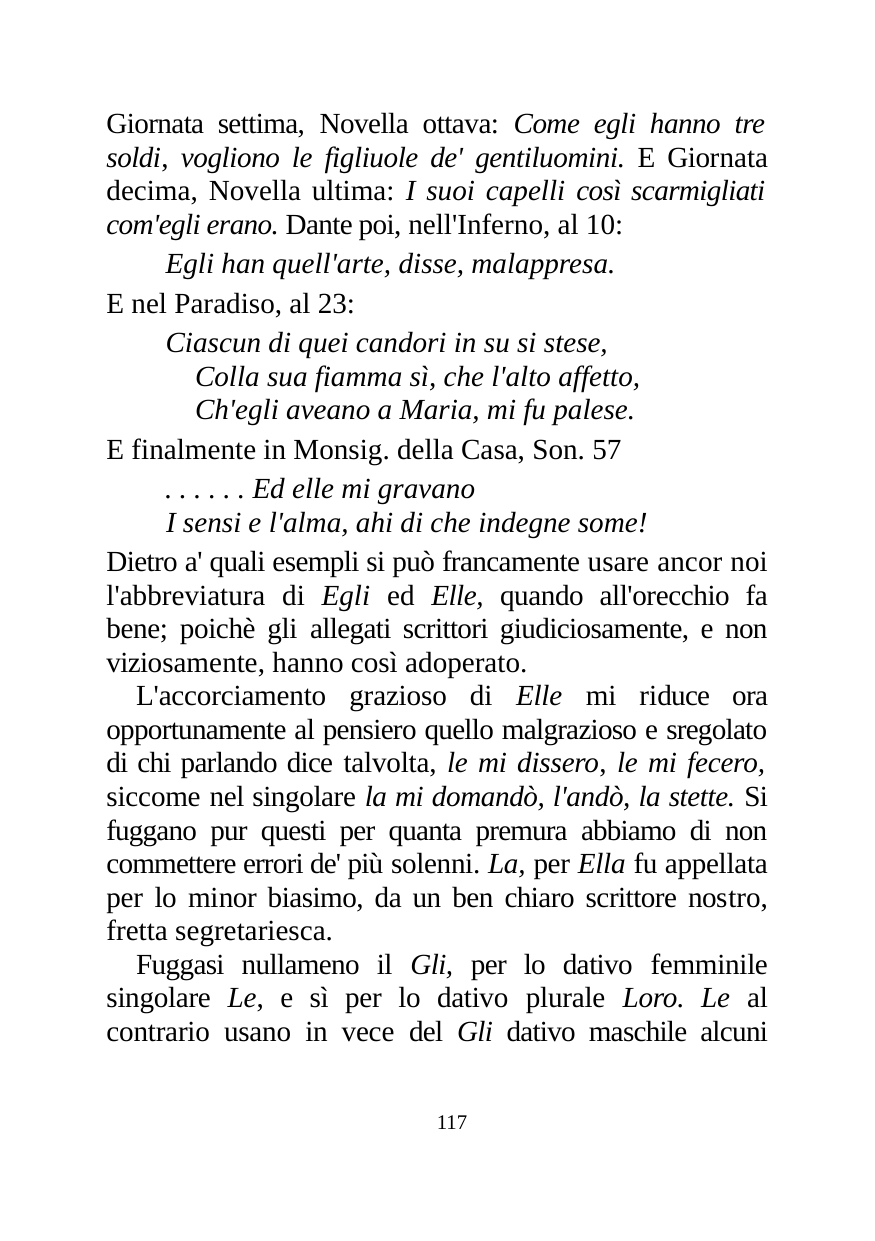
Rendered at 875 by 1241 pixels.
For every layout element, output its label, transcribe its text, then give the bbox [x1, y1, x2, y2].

text . . . . . . Ed elle mi gravano I sensi e l'alma, ahi di che indegne some! [165, 471, 768, 538]
text E nel Paradiso, al 23: [106, 286, 768, 319]
text Ciascun di quei candori in su si stese, Colla sua fiamma sì, che l'alto affetto, Ch'egli aveano a Maria, mi fu palese. [165, 325, 768, 426]
text E finalmente in Monsig. della Casa, Son. 57 [106, 432, 768, 465]
text L'accorciamento grazioso di Elle mi riduce ora opportunamente al pensiero quello malgrazioso e sregolato di chi parlando dice talvolta, le mi dissero, le mi fecero, siccome nel singolare la mi domandò, l'andò, la stette. Si fuggano pur questi per quanta premura abbiamo di non commettere errori de' più solenni. La, per Ella fu appellata per lo minor biasimo, da un ben chiaro scrittore nostro, fretta segretariesca. [106, 678, 768, 947]
text Giornata settima, Novella ottava: Come egli hanno tre soldi, vogliono le figliuole de' gentiluomini. E Giornata decima, Novella ultima: I suoi capelli così scarmigliati com'egli erano. Dante poi, nell'Inferno, al 10: [106, 106, 768, 240]
text Egli han quell'arte, disse, malappresa. [165, 246, 768, 280]
text Dietro a' quali esempli si può francamente usare ancor noi l'abbreviatura di Egli ed Elle, quando all'orecchio fa bene; poichè gli allegati scrittori giudiciosamente, e non viziosamente, hanno così adoperato. [106, 544, 768, 678]
text Fuggasi nullameno il Gli, per lo dativo femminile singolare Le, e sì per lo dativo plurale Loro. Le al contrario usano in vece del Gli dativo maschile alcuni [106, 947, 768, 1047]
